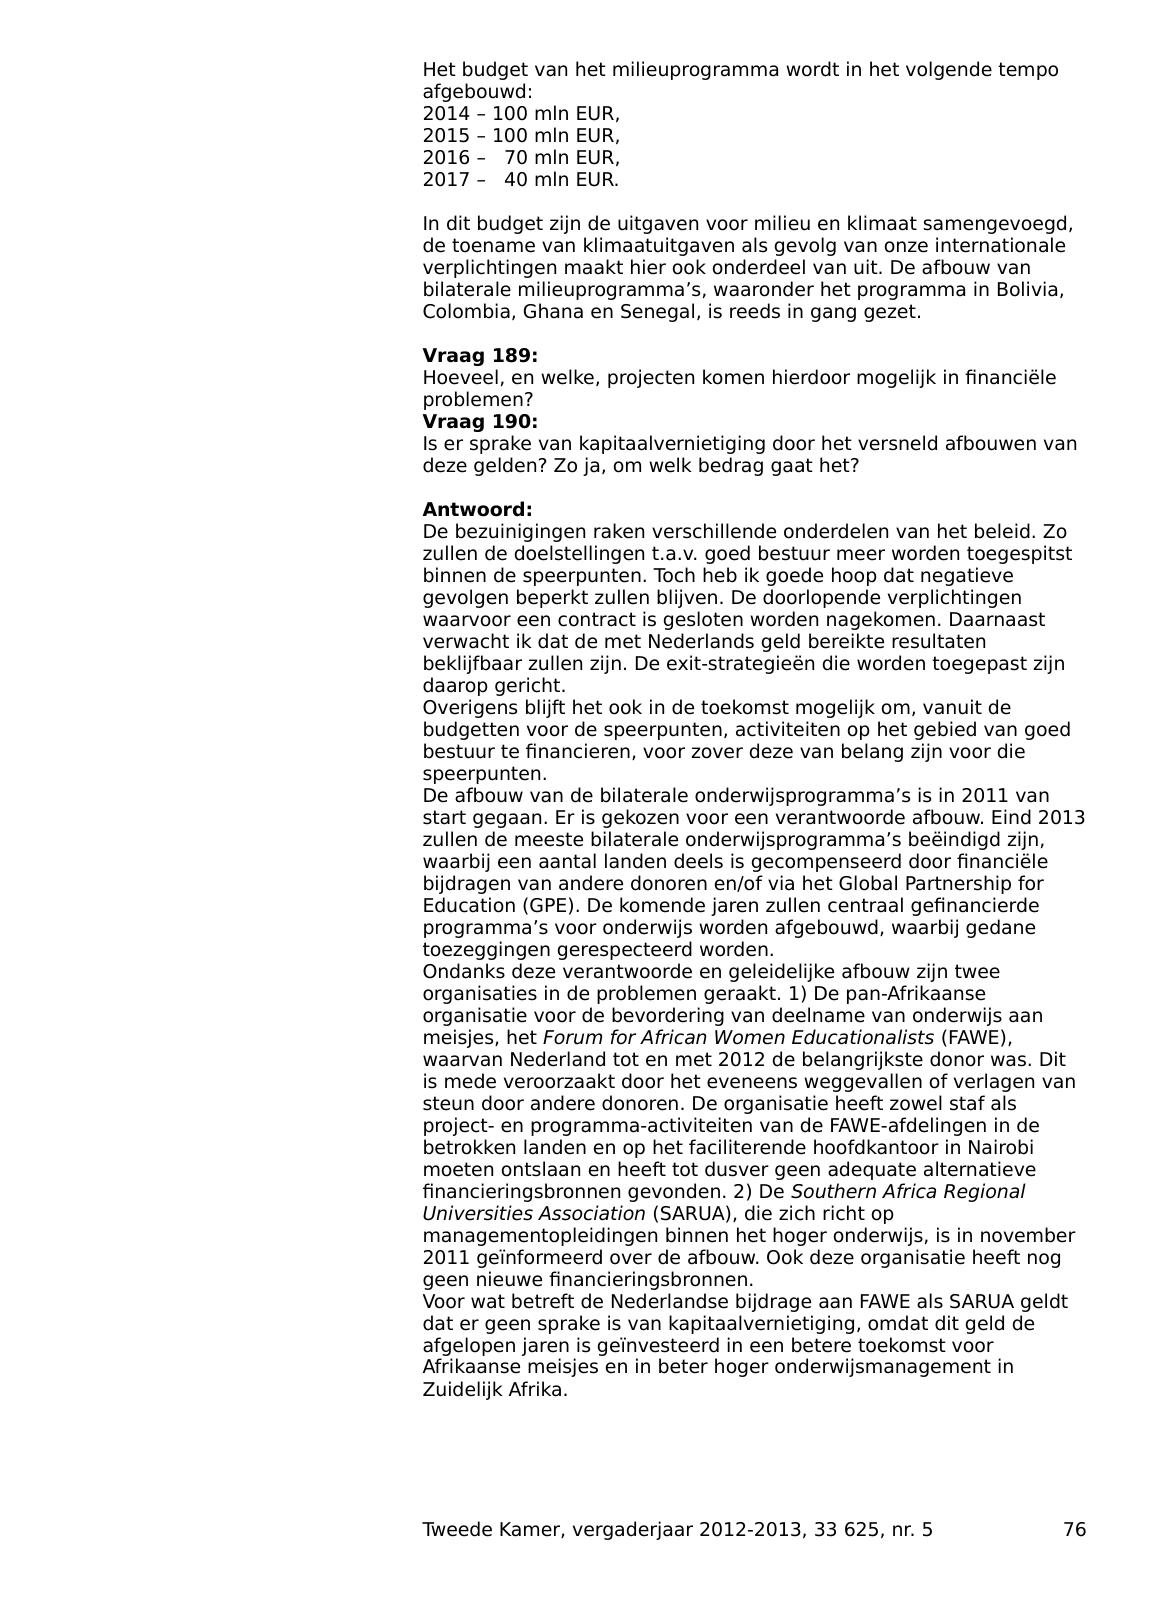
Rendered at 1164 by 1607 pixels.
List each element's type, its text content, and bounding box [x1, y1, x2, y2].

text Het budget van het milieuprogramma wordt in het volgende tempo afgebouwd: [422, 59, 1087, 103]
text Is er sprake van kapitaalvernietiging door het versneld afbouwen van deze gelden? Zo ja, om welk bedrag gaat het? [422, 433, 1087, 477]
text Hoeveel, en welke, projecten komen hierdoor mogelijk in financiële problemen? [422, 367, 1087, 411]
text 2014 – 100 mln EUR, [422, 103, 1087, 125]
text Antwoord: [422, 499, 1087, 521]
text Vraag 189: [422, 345, 1087, 367]
text 2015 – 100 mln EUR, [422, 125, 1087, 147]
text Overigens blijft het ook in de toekomst mogelijk om, vanuit de budgetten voor de speerpunten, activiteiten op het gebied van goed bestuur te financieren, voor zover deze van belang zijn voor die speerpunten. [422, 697, 1087, 785]
text In dit budget zijn de uitgaven voor milieu en klimaat samengevoegd, de toename van klimaatuitgaven als gevolg van onze internationale verplichtingen maakt hier ook onderdeel van uit. De afbouw van bilaterale milieuprogramma’s, waaronder het programma in Bolivia, Colombia, Ghana en Senegal, is reeds in gang gezet. [422, 213, 1087, 323]
text Ondanks deze verantwoorde en geleidelijke afbouw zijn twee organisaties in de problemen geraakt. 1) De pan-Afrikaanse organisatie voor de bevordering van deelname van onderwijs aan meisjes, het Forum for African Women Educationalists (FAWE), waarvan Nederland tot en met 2012 de belangrijkste donor was. Dit is mede veroorzaakt door het eveneens weggevallen of verlagen van steun door andere donoren. De organisatie heeft zowel staf als project- en programma-activiteiten van de FAWE-afdelingen in de betrokken landen en op het faciliterende hoofdkantoor in Nairobi moeten ontslaan en heeft tot dusver geen adequate alternatieve financieringsbronnen gevonden. 2) De Southern Africa Regional Universities Association (SARUA), die zich richt op managementopleidingen binnen het hoger onderwijs, is in november 2011 geïnformeerd over de afbouw. Ook deze organisatie heeft nog geen nieuwe financieringsbronnen. [422, 961, 1087, 1291]
text 2016 – 70 mln EUR, [422, 147, 1087, 169]
text Vraag 190: [422, 411, 1087, 433]
text De bezuinigingen raken verschillende onderdelen van het beleid. Zo zullen de doelstellingen t.a.v. goed bestuur meer worden toegespitst binnen de speerpunten. Toch heb ik goede hoop dat negatieve gevolgen beperkt zullen blijven. De doorlopende verplichtingen waarvoor een contract is gesloten worden nagekomen. Daarnaast verwacht ik dat de met Nederlands geld bereikte resultaten beklijfbaar zullen zijn. De exit-strategieën die worden toegepast zijn daarop gericht. [422, 521, 1087, 697]
text 2017 – 40 mln EUR. [422, 169, 1087, 191]
text De afbouw van de bilaterale onderwijsprogramma’s is in 2011 van start gegaan. Er is gekozen voor een verantwoorde afbouw. Eind 2013 zullen de meeste bilaterale onderwijsprogramma’s beëindigd zijn, waarbij een aantal landen deels is gecompenseerd door financiële bijdragen van andere donoren en/of via het Global Partnership for Education (GPE). De komende jaren zullen centraal gefinancierde programma’s voor onderwijs worden afgebouwd, waarbij gedane toezeggingen gerespecteerd worden. [422, 785, 1087, 961]
text Voor wat betreft de Nederlandse bijdrage aan FAWE als SARUA geldt dat er geen sprake is van kapitaalvernietiging, omdat dit geld de afgelopen jaren is geïnvesteerd in een betere toekomst voor Afrikaanse meisjes en in beter hoger onderwijsmanagement in Zuidelijk Afrika. [422, 1291, 1087, 1400]
